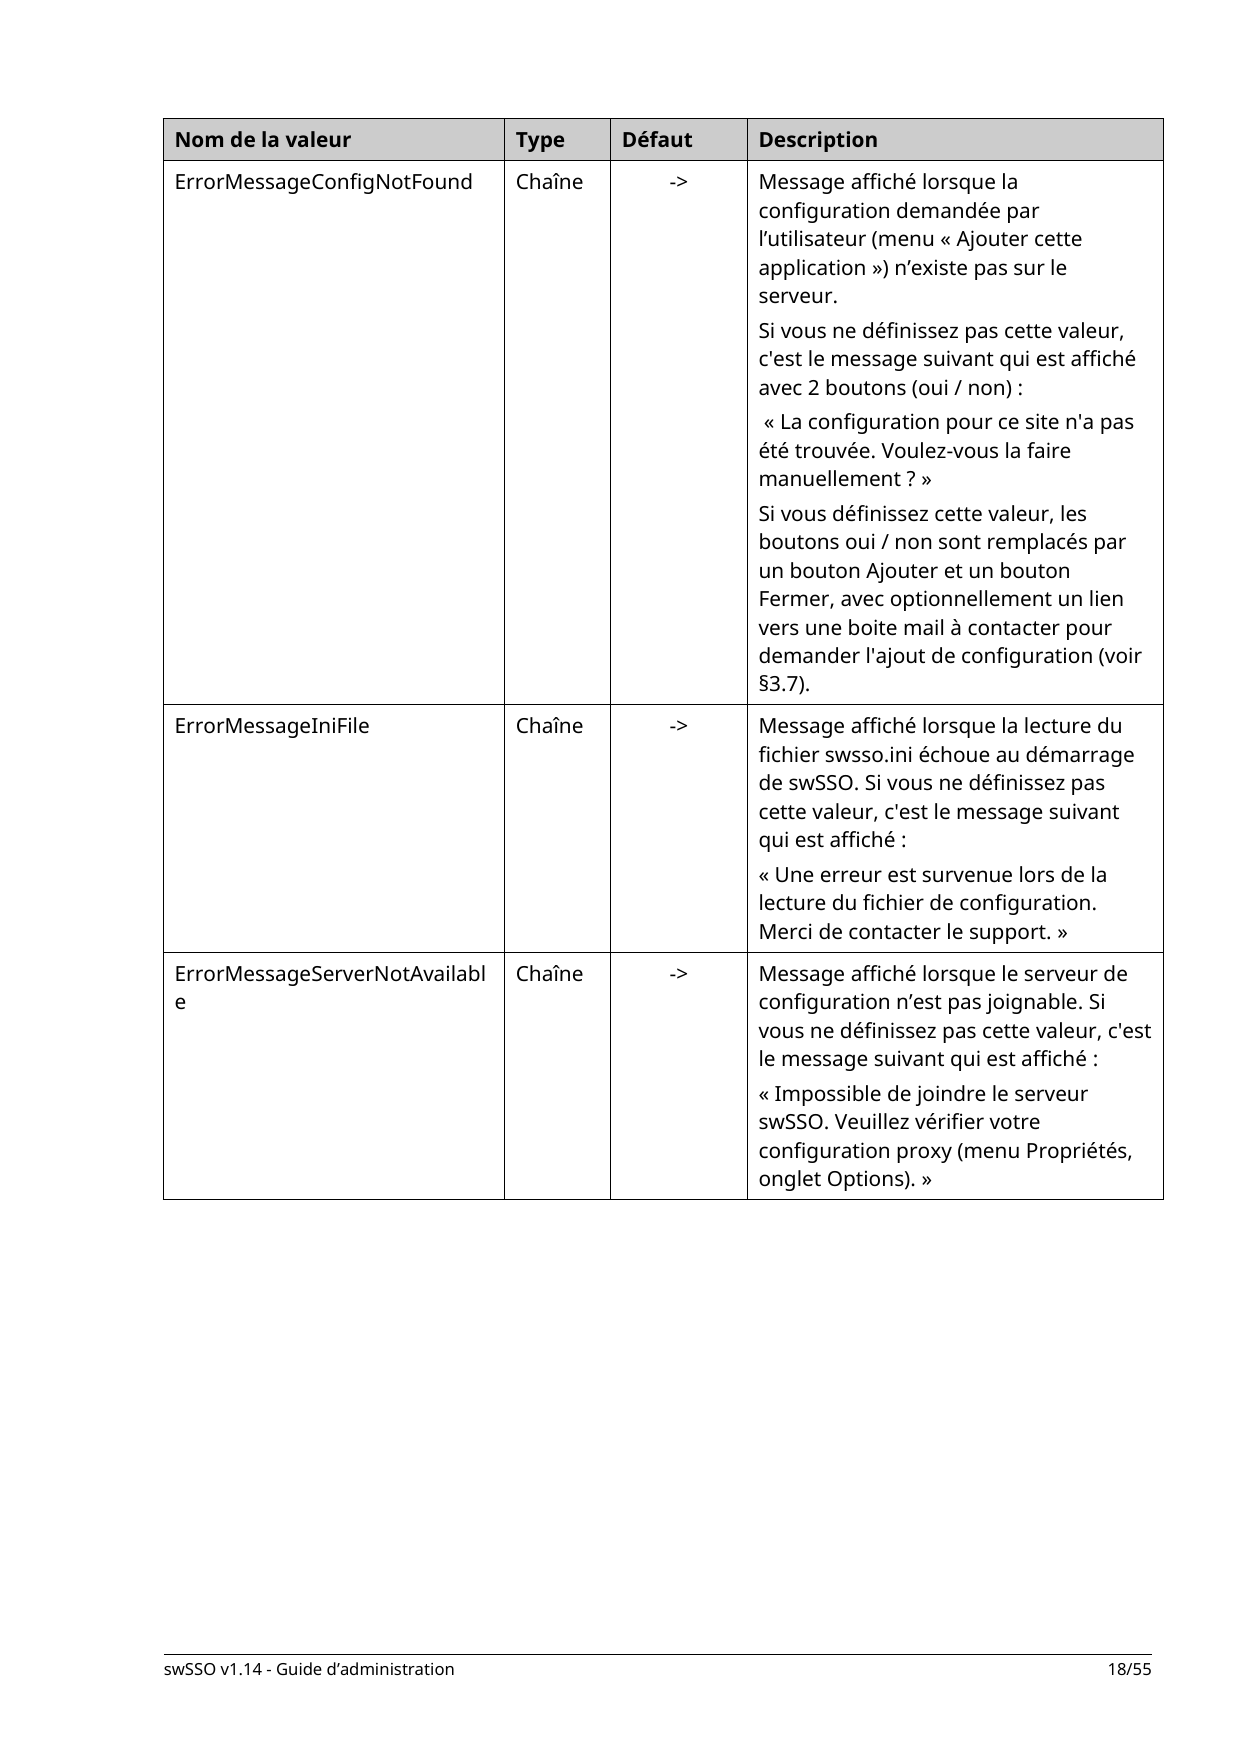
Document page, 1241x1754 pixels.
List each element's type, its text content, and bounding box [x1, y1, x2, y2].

table_cell ErrorMessageConfigNotFound [164, 161, 504, 704]
table_header Défaut [611, 119, 747, 160]
table_cell -> [611, 953, 747, 1199]
table_cell ErrorMessageServerNotAvailable [164, 953, 504, 1199]
table_cell -> [611, 161, 747, 704]
table_cell Chaîne [505, 705, 610, 952]
table_header Type [505, 119, 610, 160]
table_cell Message affiché lorsque le serveur de configuration n’est pas joignable. Si vous ne définissez pas cette valeur, c'est le message suivant qui est affiché : « Impossible de joindre le serveur swSSO. Veuillez vérifier votre configuration proxy (menu Propriétés, onglet Options). » [748, 953, 1163, 1199]
table_cell ErrorMessageIniFile [164, 705, 504, 952]
table_cell Message affiché lorsque la configuration demandée par l’utilisateur (menu « Ajouter cette application ») n’existe pas sur le serveur. Si vous ne définissez pas cette valeur, c'est le message suivant qui est affiché avec 2 boutons (oui / non) : « La configuration pour ce site n'a pas été trouvée. Voulez-vous la faire manuellement ? » Si vous définissez cette valeur, les boutons oui / non sont remplacés par un bouton Ajouter et un bouton Fermer, avec optionnellement un lien vers une boite mail à contacter pour demander l'ajout de configuration (voir §3.7). [748, 161, 1163, 704]
table_cell Chaîne [505, 953, 610, 1199]
table_cell Message affiché lorsque la lecture du fichier swsso.ini échoue au démarrage de swSSO. Si vous ne définissez pas cette valeur, c'est le message suivant qui est affiché : « Une erreur est survenue lors de la lecture du fichier de configuration. Merci de contacter le support. » [748, 705, 1163, 952]
table_cell Chaîne [505, 161, 610, 704]
table_cell -> [611, 705, 747, 952]
table_header Description [748, 119, 1163, 160]
table_header Nom de la valeur [164, 119, 504, 160]
